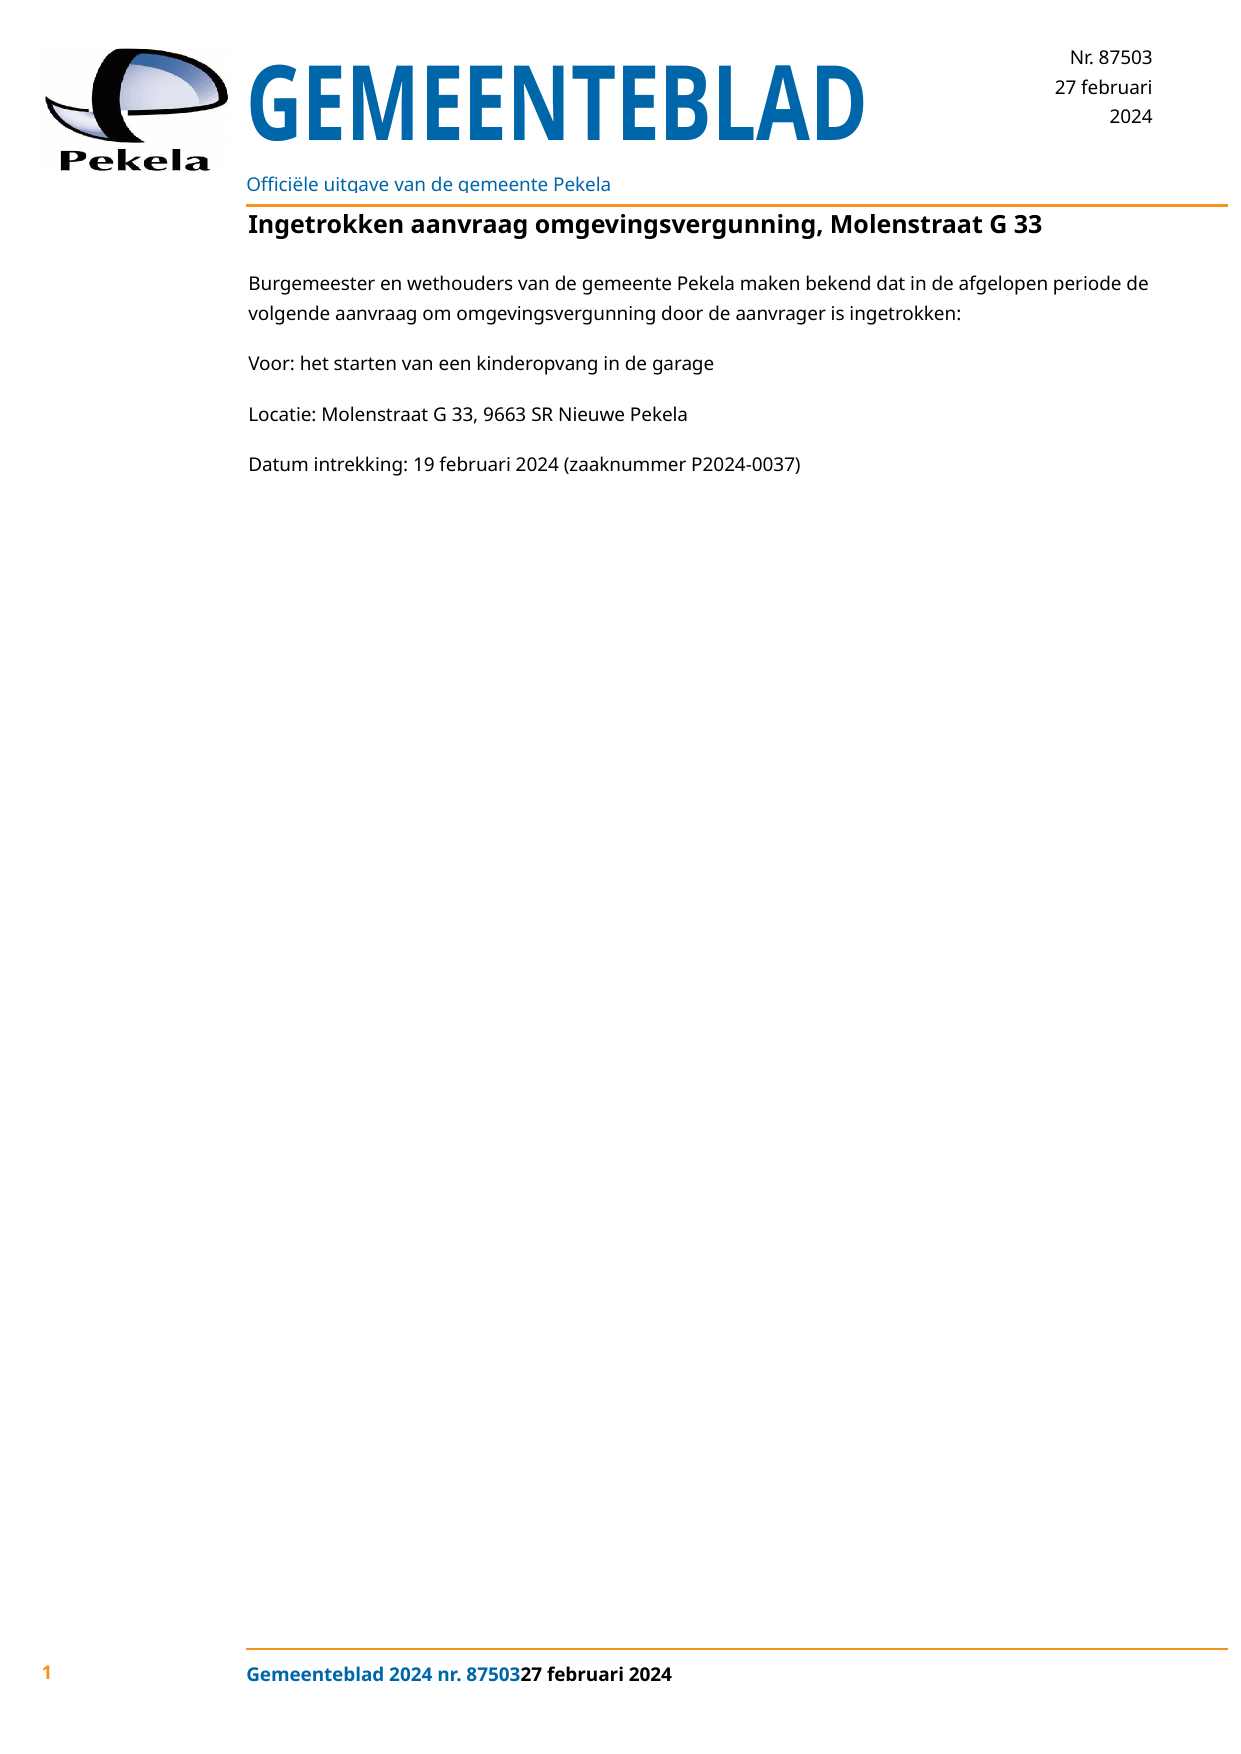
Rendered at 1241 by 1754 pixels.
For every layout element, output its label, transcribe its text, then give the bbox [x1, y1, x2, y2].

text Locatie: Molenstraat G 33, 9663 SR Nieuwe Pekela [248, 401, 1152, 426]
picture [41, 47, 231, 172]
text Burgemeester en wethouders van de gemeente Pekela maken bekend dat in de afgelopen periode de volgende aanvraag om omgevingsvergunning door de aanvrager is ingetrokken: [248, 270, 1152, 326]
text Voor: het starten van een kinderopvang in de garage [248, 350, 1152, 376]
text Datum intrekking: 19 februari 2024 (zaaknummer P2024-0037) [248, 451, 1152, 477]
text Ingetrokken aanvraag omgevingsvergunning, Molenstraat G 33 [248, 207, 1152, 241]
